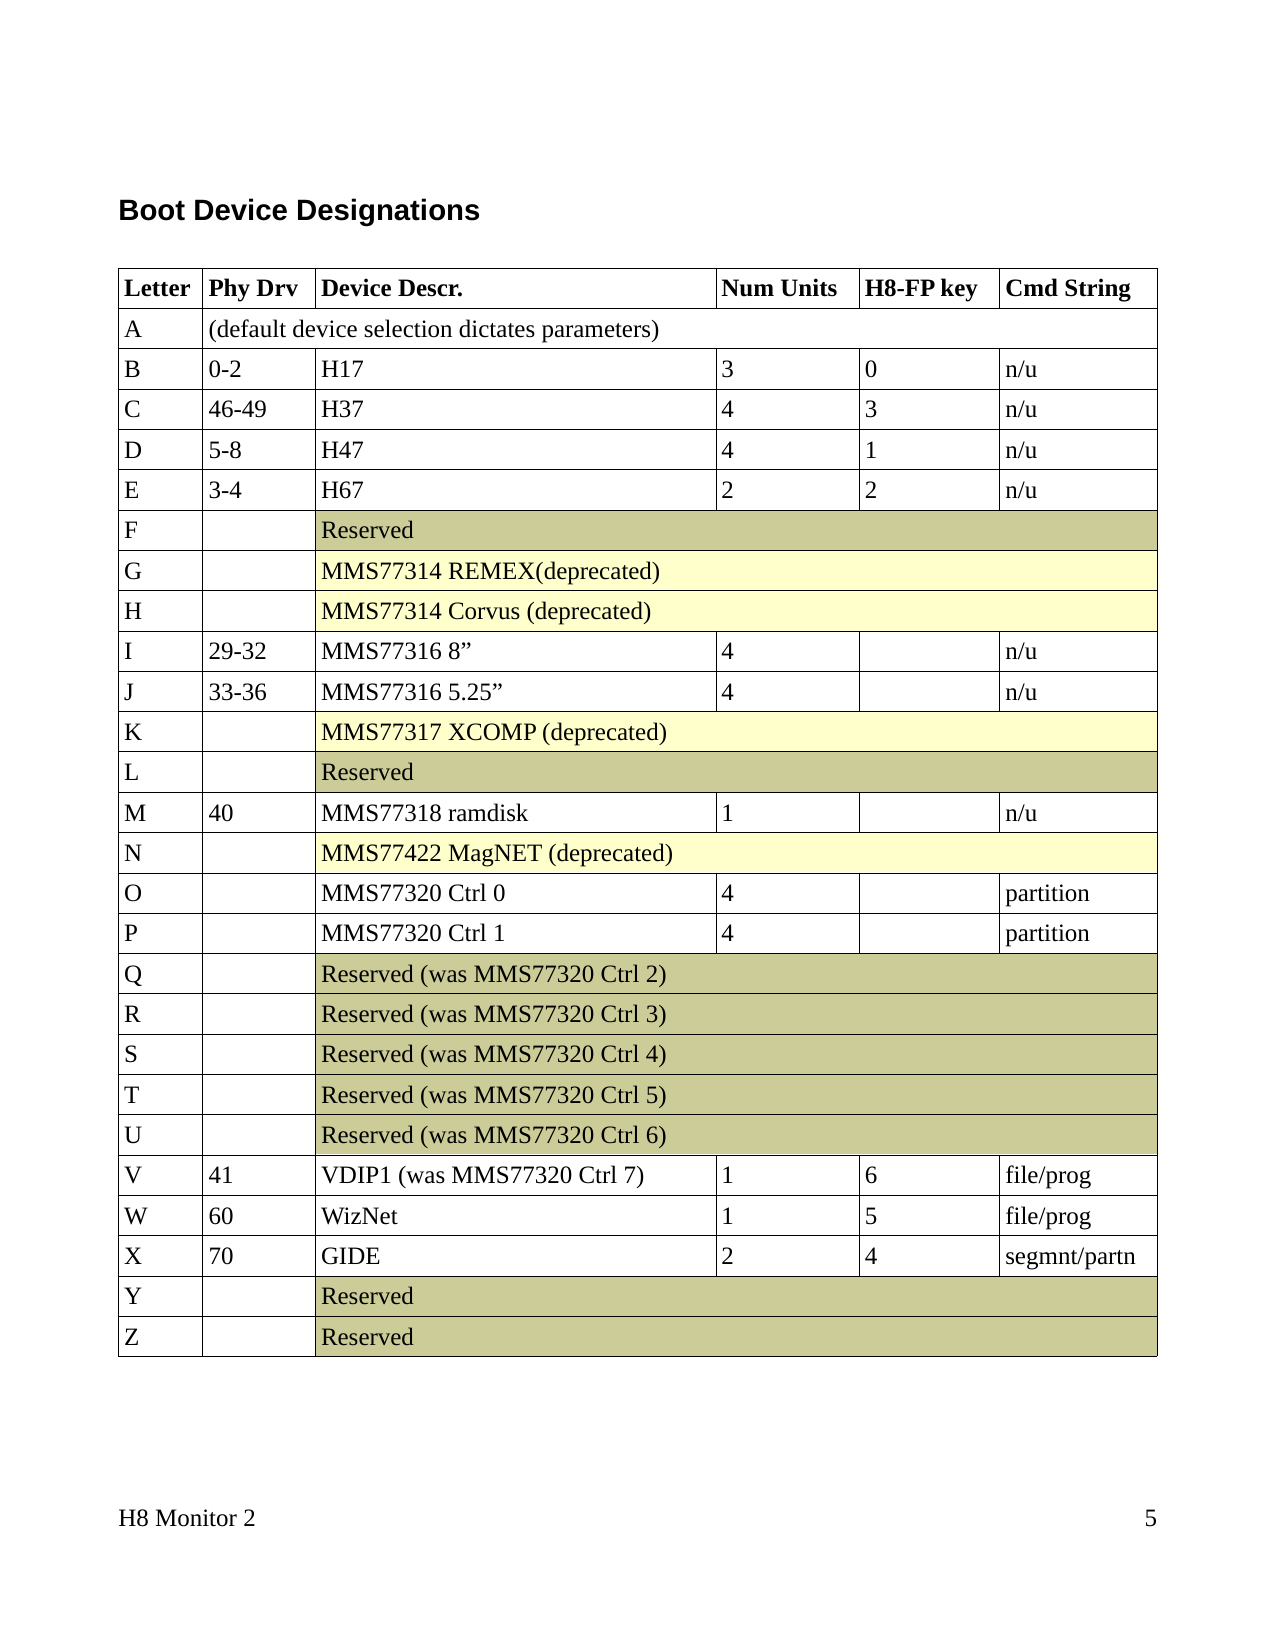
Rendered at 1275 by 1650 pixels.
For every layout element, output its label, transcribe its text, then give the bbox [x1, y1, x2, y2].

table_cell [860, 914, 999, 953]
table_cell partition [1000, 914, 1157, 953]
table_cell 4 [717, 672, 859, 711]
table_cell R [119, 994, 202, 1034]
table_cell 0 [860, 349, 999, 389]
table_cell 2 [717, 1236, 859, 1276]
table_cell N [119, 833, 202, 872]
table_cell MMS77320 Ctrl 1 [316, 914, 716, 953]
table_cell segmnt/partn [1000, 1236, 1157, 1276]
table_cell MMS77320 Ctrl 0 [316, 874, 716, 913]
table_cell D [119, 430, 202, 469]
table_cell [860, 632, 999, 671]
table_header Phy Drv [203, 269, 315, 308]
table_cell n/u [1000, 349, 1157, 389]
table_cell Y [119, 1277, 202, 1316]
table_cell n/u [1000, 470, 1157, 509]
table_cell G [119, 551, 202, 590]
table_cell J [119, 672, 202, 711]
table_cell [203, 752, 315, 792]
table_cell [203, 874, 315, 913]
table_cell H37 [316, 390, 716, 429]
table_cell MMS77316 8” [316, 632, 716, 671]
table_cell 3 [860, 390, 999, 429]
table_cell n/u [1000, 632, 1157, 671]
table_cell 3 [717, 349, 859, 389]
table_cell 0-2 [203, 349, 315, 389]
table_cell 4 [717, 632, 859, 671]
table_cell 4 [860, 1236, 999, 1276]
table_cell 40 [203, 793, 315, 832]
table_cell O [119, 874, 202, 913]
table_cell 3-4 [203, 470, 315, 509]
table_cell X [119, 1236, 202, 1276]
table_cell [203, 591, 315, 631]
table_cell [203, 1075, 315, 1114]
table_cell n/u [1000, 672, 1157, 711]
table_cell Reserved [316, 511, 1157, 550]
table_cell [203, 994, 315, 1034]
table_cell 60 [203, 1196, 315, 1235]
table_cell [203, 1035, 315, 1074]
table_cell H [119, 591, 202, 631]
table_cell [203, 914, 315, 953]
table_cell S [119, 1035, 202, 1074]
table_cell 1 [717, 793, 859, 832]
table_cell Z [119, 1317, 202, 1356]
table_cell H47 [316, 430, 716, 469]
table_cell VDIP1 (was MMS77320 Ctrl 7) [316, 1156, 716, 1195]
table_cell T [119, 1075, 202, 1114]
table_cell Reserved (was MMS77320 Ctrl 4) [316, 1035, 1157, 1074]
table_cell n/u [1000, 390, 1157, 429]
table_cell 4 [717, 430, 859, 469]
table_cell Reserved (was MMS77320 Ctrl 6) [316, 1115, 1157, 1154]
table_cell [203, 1317, 315, 1356]
table_cell (default device selection dictates parameters) [203, 309, 1157, 348]
table_cell L [119, 752, 202, 792]
table_cell 6 [860, 1156, 999, 1195]
table_header Cmd String [1000, 269, 1157, 308]
table_cell MMS77317 XCOMP (deprecated) [316, 712, 1157, 751]
table_cell C [119, 390, 202, 429]
table_cell U [119, 1115, 202, 1154]
table_cell [203, 712, 315, 751]
table_cell Reserved (was MMS77320 Ctrl 2) [316, 954, 1157, 993]
table_cell 1 [717, 1196, 859, 1235]
table_cell [203, 551, 315, 590]
table_cell [860, 874, 999, 913]
table_header Device Descr. [316, 269, 716, 308]
subtitle Boot Device Designations [118, 193, 1157, 226]
table_cell file/prog [1000, 1156, 1157, 1195]
table_cell M [119, 793, 202, 832]
table_cell MMS77316 5.25” [316, 672, 716, 711]
table_cell K [119, 712, 202, 751]
table_cell [203, 1277, 315, 1316]
table_cell 4 [717, 390, 859, 429]
table_cell 5 [860, 1196, 999, 1235]
table_header Letter [119, 269, 202, 308]
table_cell Reserved (was MMS77320 Ctrl 3) [316, 994, 1157, 1034]
table_cell 33-36 [203, 672, 315, 711]
table_cell I [119, 632, 202, 671]
table_cell E [119, 470, 202, 509]
table_header H8-FP key [860, 269, 999, 308]
table_cell Q [119, 954, 202, 993]
table_cell P [119, 914, 202, 953]
table_cell W [119, 1196, 202, 1235]
table_cell Reserved [316, 1277, 1157, 1316]
table_cell [203, 833, 315, 872]
table_cell n/u [1000, 430, 1157, 469]
table_cell [860, 672, 999, 711]
table_cell H17 [316, 349, 716, 389]
table_cell MMS77422 MagNET (deprecated) [316, 833, 1157, 872]
table_cell [860, 793, 999, 832]
table_cell Reserved [316, 752, 1157, 792]
table_cell [203, 1115, 315, 1154]
table_cell MMS77314 REMEX(deprecated) [316, 551, 1157, 590]
table_cell 70 [203, 1236, 315, 1276]
table_cell Reserved [316, 1317, 1157, 1356]
table_cell GIDE [316, 1236, 716, 1276]
table_cell [203, 954, 315, 993]
table_cell MMS77318 ramdisk [316, 793, 716, 832]
table_cell WizNet [316, 1196, 716, 1235]
table_cell V [119, 1156, 202, 1195]
table_cell A [119, 309, 202, 348]
table_cell file/prog [1000, 1196, 1157, 1235]
table_header Num Units [717, 269, 859, 308]
table_cell F [119, 511, 202, 550]
table_cell 46-49 [203, 390, 315, 429]
table_cell 2 [860, 470, 999, 509]
table_cell B [119, 349, 202, 389]
table_cell [203, 511, 315, 550]
table_cell 41 [203, 1156, 315, 1195]
table_cell 29-32 [203, 632, 315, 671]
table_cell 4 [717, 914, 859, 953]
table_cell partition [1000, 874, 1157, 913]
table_cell 2 [717, 470, 859, 509]
table_cell 5-8 [203, 430, 315, 469]
table_cell H67 [316, 470, 716, 509]
table_cell 4 [717, 874, 859, 913]
table_cell 1 [860, 430, 999, 469]
table_cell 1 [717, 1156, 859, 1195]
table_cell n/u [1000, 793, 1157, 832]
table_cell Reserved (was MMS77320 Ctrl 5) [316, 1075, 1157, 1114]
table_cell MMS77314 Corvus (deprecated) [316, 591, 1157, 631]
